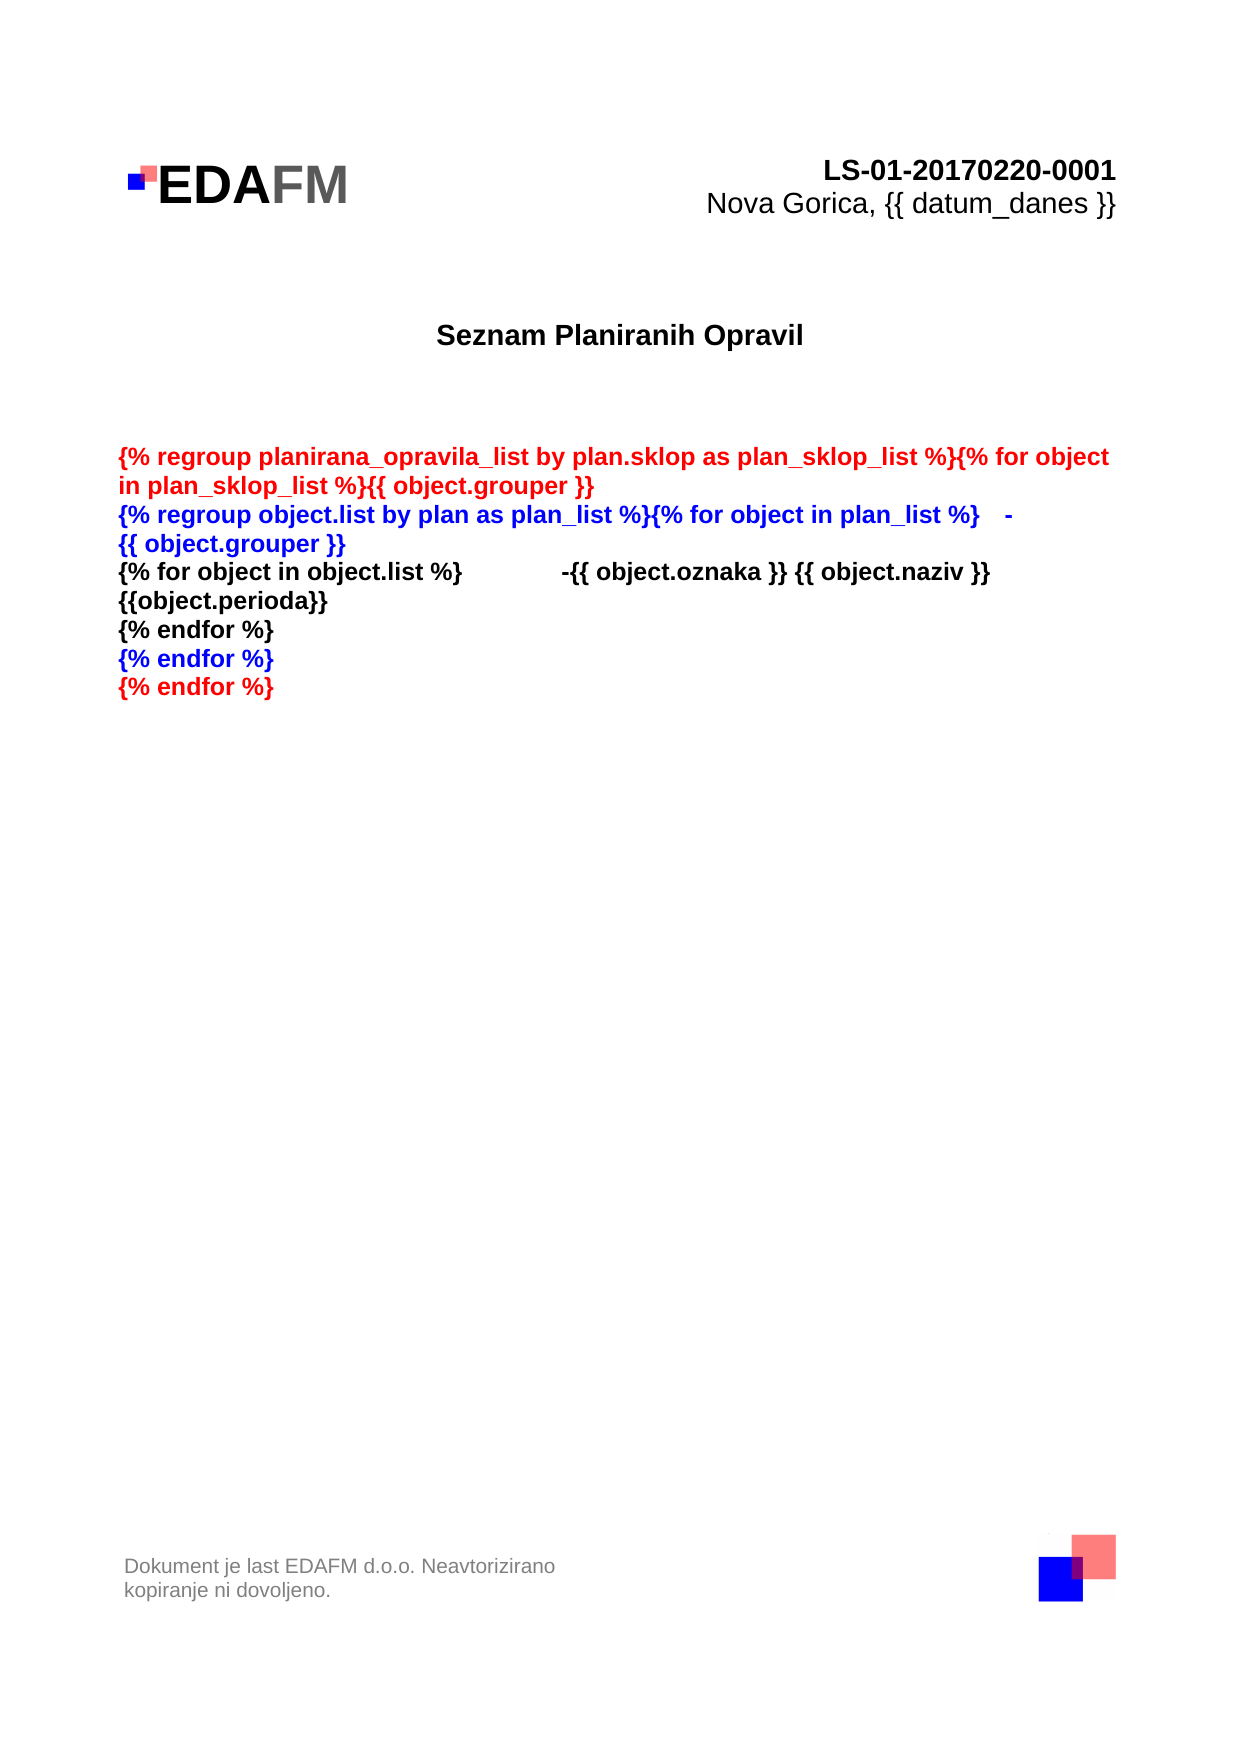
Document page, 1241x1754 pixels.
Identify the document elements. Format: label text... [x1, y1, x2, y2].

text {% endfor %} [118, 615, 1122, 643]
picture [1037, 1533, 1117, 1602]
text {% for object in object.list %} -{{ object.oznaka }} {{ object.naziv }} {{object.perioda}} [118, 557, 1122, 615]
text {% endfor %} [118, 672, 1122, 701]
text {% endfor %} [118, 643, 1122, 672]
text {% regroup planirana_opravila_list by plan.sklop as plan_sklop_list %}{% for object in plan_sklop_list %}{{ object.grouper }} [118, 442, 1122, 500]
text Seznam Planiranih Opravil [118, 318, 1122, 351]
picture [127, 165, 158, 190]
text {% regroup object.list by plan as plan_list %}{% for object in plan_list %} -{{ object.grouper }} [118, 500, 1122, 557]
